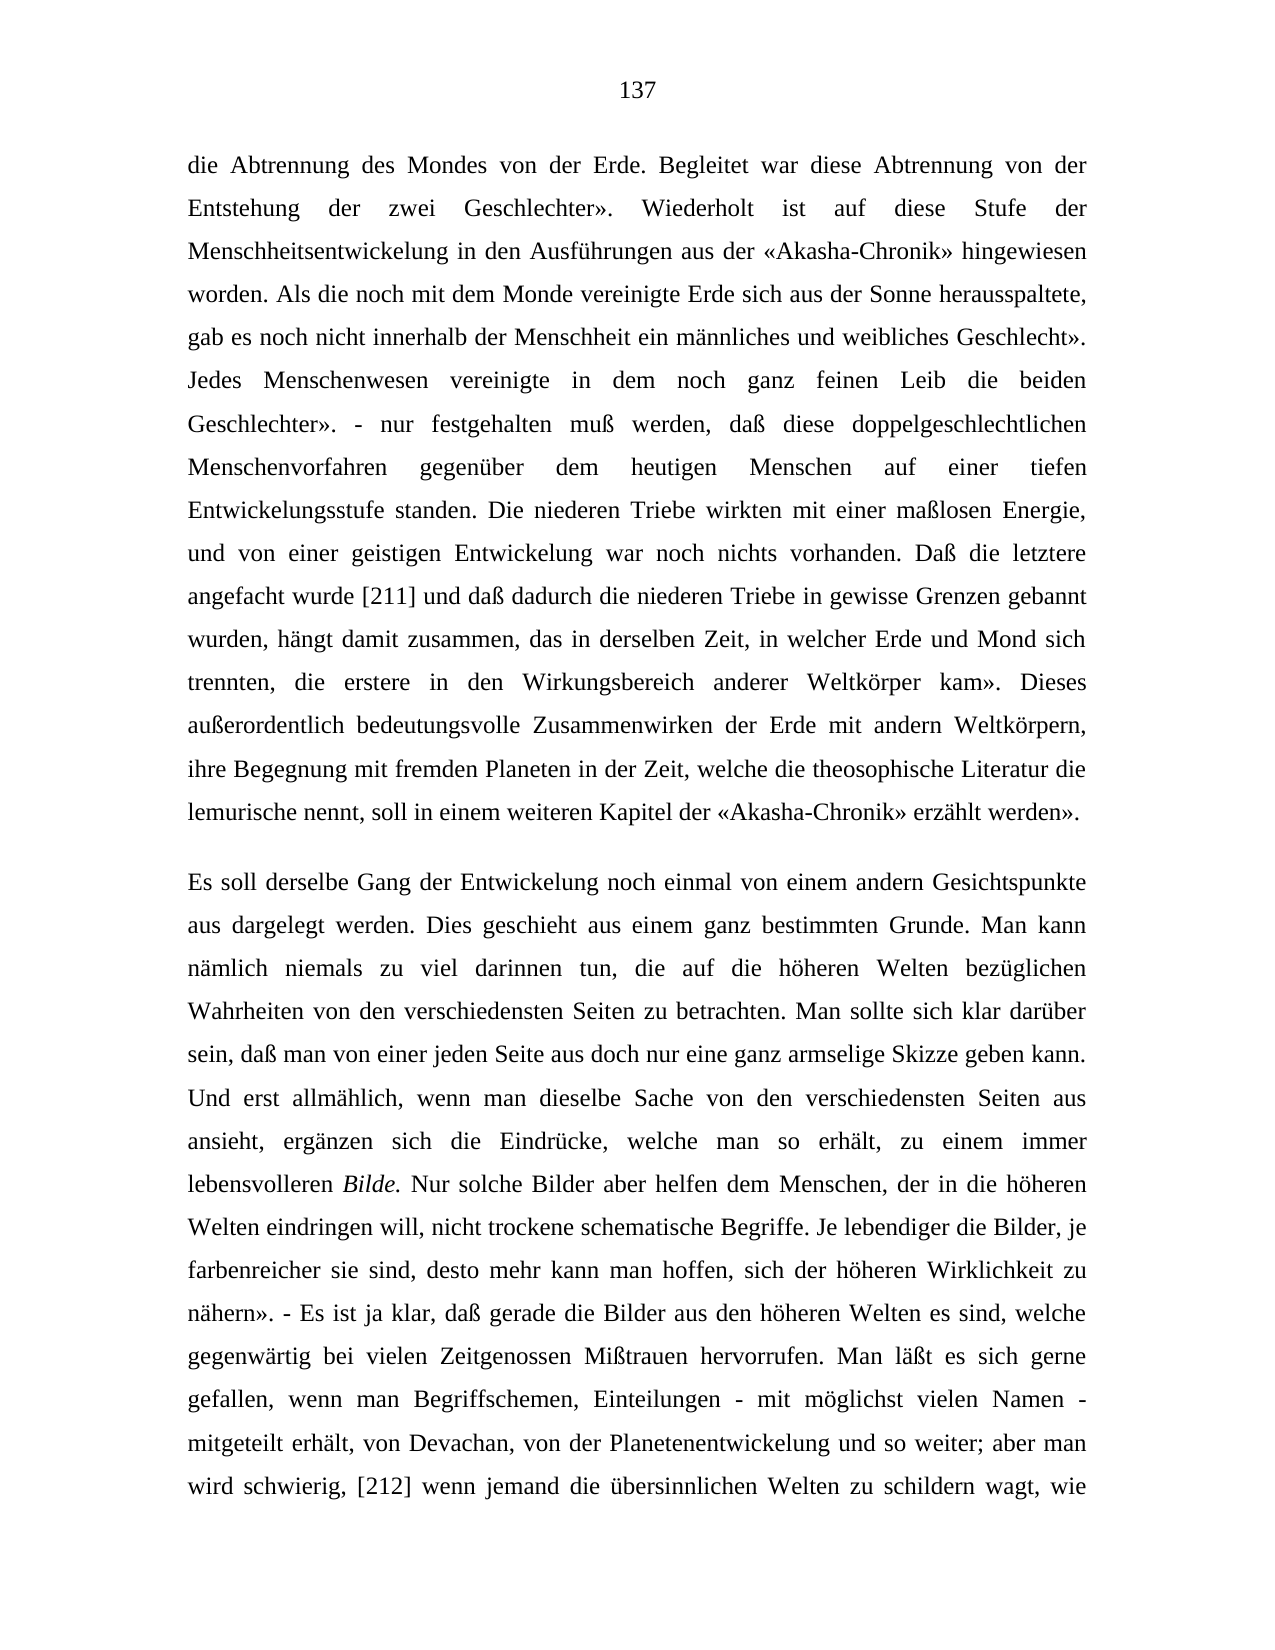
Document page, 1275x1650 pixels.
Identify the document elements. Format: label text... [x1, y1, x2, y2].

text Es soll derselbe Gang der Entwickelung noch einmal von einem andern Gesichtspunkte aus dargelegt werden. Dies geschieht aus einem ganz bestimmten Grunde. Man kann nämlich niemals zu viel darinnen tun, die auf die höheren Welten bezüglichen Wahrheiten von den verschiedensten Seiten zu betrachten. Man sollte sich klar darüber sein, daß man von einer jeden Seite aus doch nur eine ganz armselige Skizze geben kann. Und erst allmählich, wenn man dieselbe Sache von den verschiedensten Seiten aus ansieht, ergänzen sich die Eindrücke, welche man so erhält, zu einem immer lebensvolleren Bilde. Nur solche Bilder aber helfen dem Menschen, der in die höheren Welten eindringen will, nicht trockene schematische Begriffe. Je lebendiger die Bilder, je farbenreicher sie sind, desto mehr kann man hoffen, sich der höheren Wirklichkeit zu nähern». - Es ist ja klar, daß gerade die Bilder aus den höheren Welten es sind, welche gegenwärtig bei vielen Zeitgenossen Mißtrauen hervorrufen. Man läßt es sich gerne gefallen, wenn man Begriffschemen, Einteilungen - mit möglichst vielen Namen - mitgeteilt erhält, von Devachan, von der Planetenentwickelung und so weiter; aber man wird schwierig, [212] wenn jemand die übersinnlichen Welten zu schildern wagt, wie [187, 867, 1087, 1499]
text die Abtrennung des Mondes von der Erde. Begleitet war diese Abtrennung von der Entstehung der zwei Geschlechter». Wiederholt ist auf diese Stufe der Menschheitsentwickelung in den Ausführungen aus der «Akasha-Chronik» hingewiesen worden. Als die noch mit dem Monde vereinigte Erde sich aus der Sonne herausspaltete, gab es noch nicht innerhalb der Menschheit ein männliches und weibliches Geschlecht». Jedes Menschenwesen vereinigte in dem noch ganz feinen Leib die beiden Geschlechter». - nur festgehalten muß werden, daß diese doppelgeschlechtlichen Menschenvorfahren gegenüber dem heutigen Menschen auf einer tiefen Entwickelungsstufe standen. Die niederen Triebe wirkten mit einer maßlosen Energie, und von einer geistigen Entwickelung war noch nichts vorhanden. Daß die letztere angefacht wurde [211] und daß dadurch die niederen Triebe in gewisse Grenzen gebannt wurden, hängt damit zusammen, das in derselben Zeit, in welcher Erde und Mond sich trennten, die erstere in den Wirkungsbereich anderer Weltkörper kam». Dieses außerordentlich bedeutungsvolle Zusammenwirken der Erde mit andern Weltkörpern, ihre Begegnung mit fremden Planeten in der Zeit, welche die theosophische Literatur die lemurische nennt, soll in einem weiteren Kapitel der «Akasha-Chronik» erzählt werden». [187, 150, 1087, 826]
